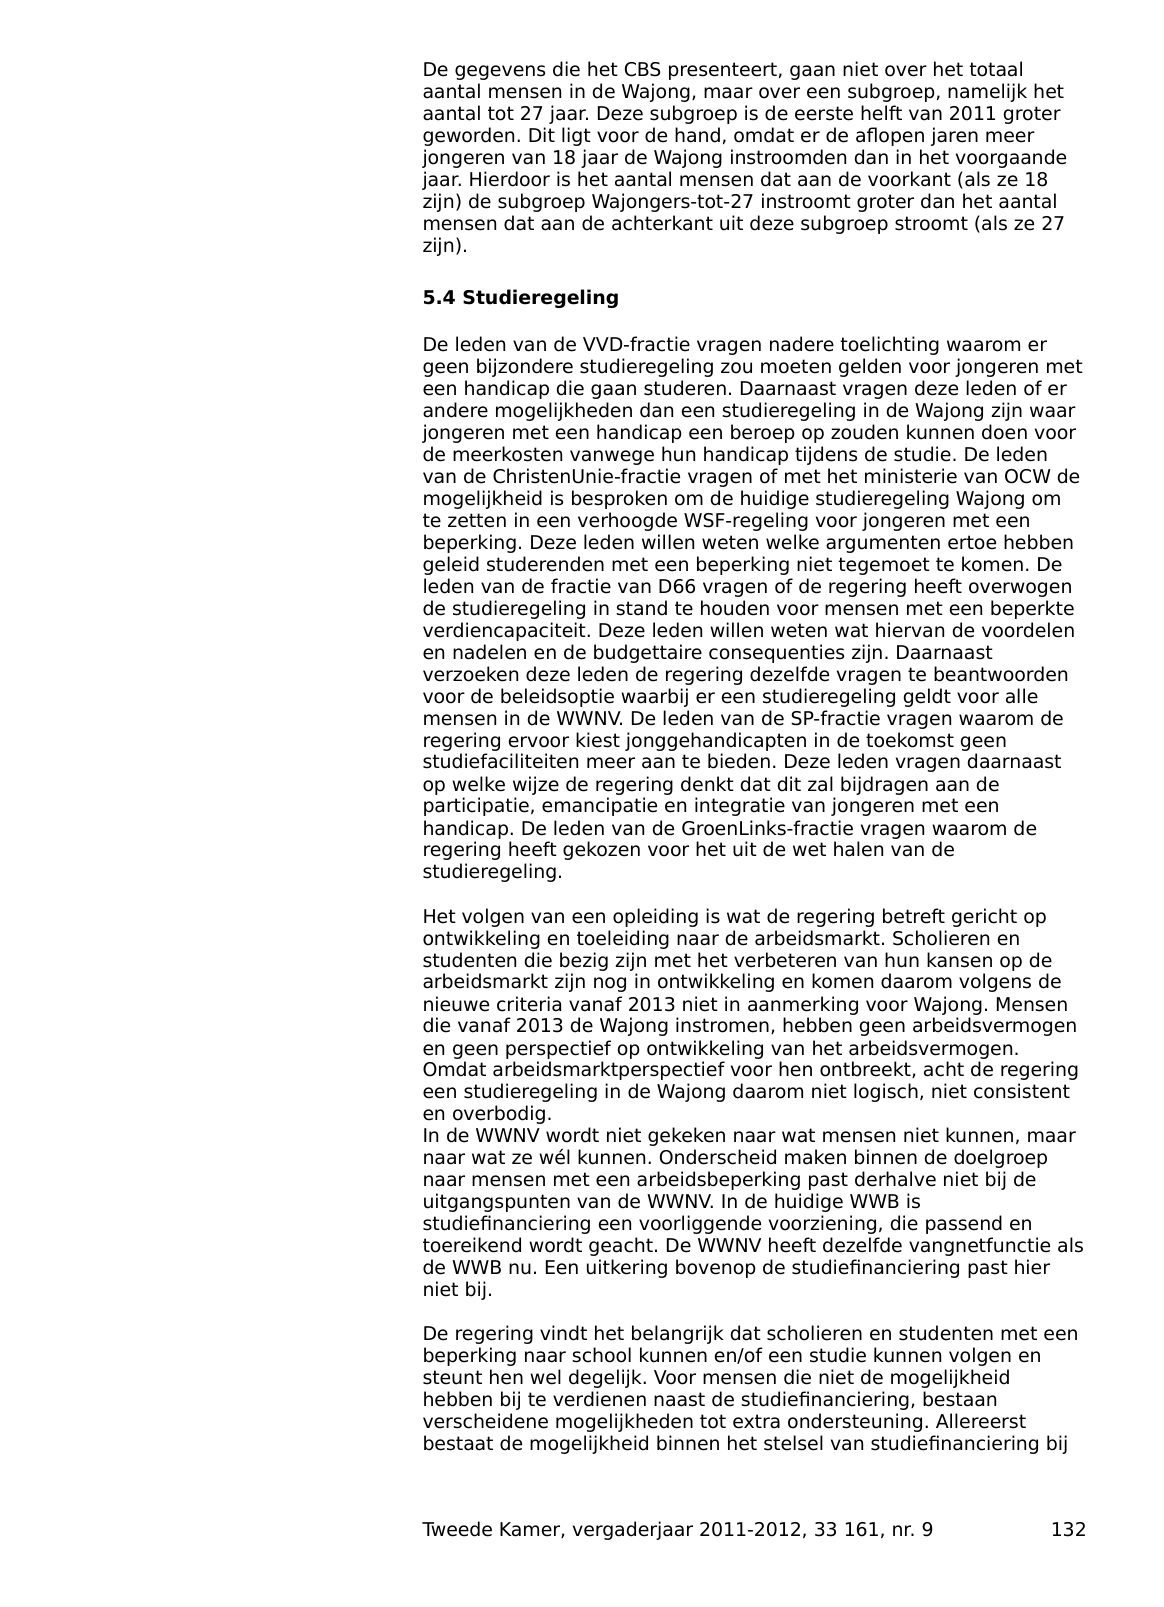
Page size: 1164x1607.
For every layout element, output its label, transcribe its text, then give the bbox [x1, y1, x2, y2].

text De leden van de VVD-fractie vragen nadere toelichting waarom er geen bijzondere studieregeling zou moeten gelden voor jongeren met een handicap die gaan studeren. Daarnaast vragen deze leden of er andere mogelijkheden dan een studieregeling in de Wajong zijn waar jongeren met een handicap een beroep op zouden kunnen doen voor de meerkosten vanwege hun handicap tijdens de studie. De leden van de ChristenUnie-fractie vragen of met het ministerie van OCW de mogelijkheid is besproken om de huidige studieregeling Wajong om te zetten in een verhoogde WSF-regeling voor jongeren met een beperking. Deze leden willen weten welke argumenten ertoe hebben geleid studerenden met een beperking niet tegemoet te komen. De leden van de fractie van D66 vragen of de regering heeft overwogen de studieregeling in stand te houden voor mensen met een beperkte verdiencapaciteit. Deze leden willen weten wat hiervan de voordelen en nadelen en de budgettaire consequenties zijn. Daarnaast verzoeken deze leden de regering dezelfde vragen te beantwoorden voor de beleidsoptie waarbij er een studieregeling geldt voor alle mensen in de WWNV. De leden van de SP-fractie vragen waarom de regering ervoor kiest jonggehandicapten in de toekomst geen studiefaciliteiten meer aan te bieden. Deze leden vragen daarnaast op welke wijze de regering denkt dat dit zal bijdragen aan de participatie, emancipatie en integratie van jongeren met een handicap. De leden van de GroenLinks-fractie vragen waarom de regering heeft gekozen voor het uit de wet halen van de studieregeling. [422, 334, 1087, 883]
text De gegevens die het CBS presenteert, gaan niet over het totaal aantal mensen in de Wajong, maar over een subgroep, namelijk het aantal tot 27 jaar. Deze subgroep is de eerste helft van 2011 groter geworden. Dit ligt voor de hand, omdat er de aflopen jaren meer jongeren van 18 jaar de Wajong instroomden dan in het voorgaande jaar. Hierdoor is het aantal mensen dat aan de voorkant (als ze 18 zijn) de subgroep Wajongers-tot-27 instroomt groter dan het aantal mensen dat aan de achterkant uit deze subgroep stroomt (als ze 27 zijn). [422, 59, 1087, 257]
text De regering vindt het belangrijk dat scholieren en studenten met een beperking naar school kunnen en/of een studie kunnen volgen en steunt hen wel degelijk. Voor mensen die niet de mogelijkheid hebben bij te verdienen naast de studiefinanciering, bestaan verscheidene mogelijkheden tot extra ondersteuning. Allereerst bestaat de mogelijkheid binnen het stelsel van studiefinanciering bij [422, 1323, 1087, 1455]
subtitle 5.4 Studieregeling [422, 287, 1087, 309]
text Het volgen van een opleiding is wat de regering betreft gericht op ontwikkeling en toeleiding naar de arbeidsmarkt. Scholieren en studenten die bezig zijn met het verbeteren van hun kansen op de arbeidsmarkt zijn nog in ontwikkeling en komen daarom volgens de nieuwe criteria vanaf 2013 niet in aanmerking voor Wajong. Mensen die vanaf 2013 de Wajong instromen, hebben geen arbeidsvermogen en geen perspectief op ontwikkeling van het arbeidsvermogen. Omdat arbeidsmarktperspectief voor hen ontbreekt, acht de regering een studieregeling in de Wajong daarom niet logisch, niet consistent en overbodig. [422, 906, 1087, 1125]
text In de WWNV wordt niet gekeken naar wat mensen niet kunnen, maar naar wat ze wél kunnen. Onderscheid maken binnen de doelgroep naar mensen met een arbeidsbeperking past derhalve niet bij de uitgangspunten van de WWNV. In de huidige WWB is studiefinanciering een voorliggende voorziening, die passend en toereikend wordt geacht. De WWNV heeft dezelfde vangnetfunctie als de WWB nu. Een uitkering bovenop de studiefinanciering past hier niet bij. [422, 1125, 1087, 1301]
